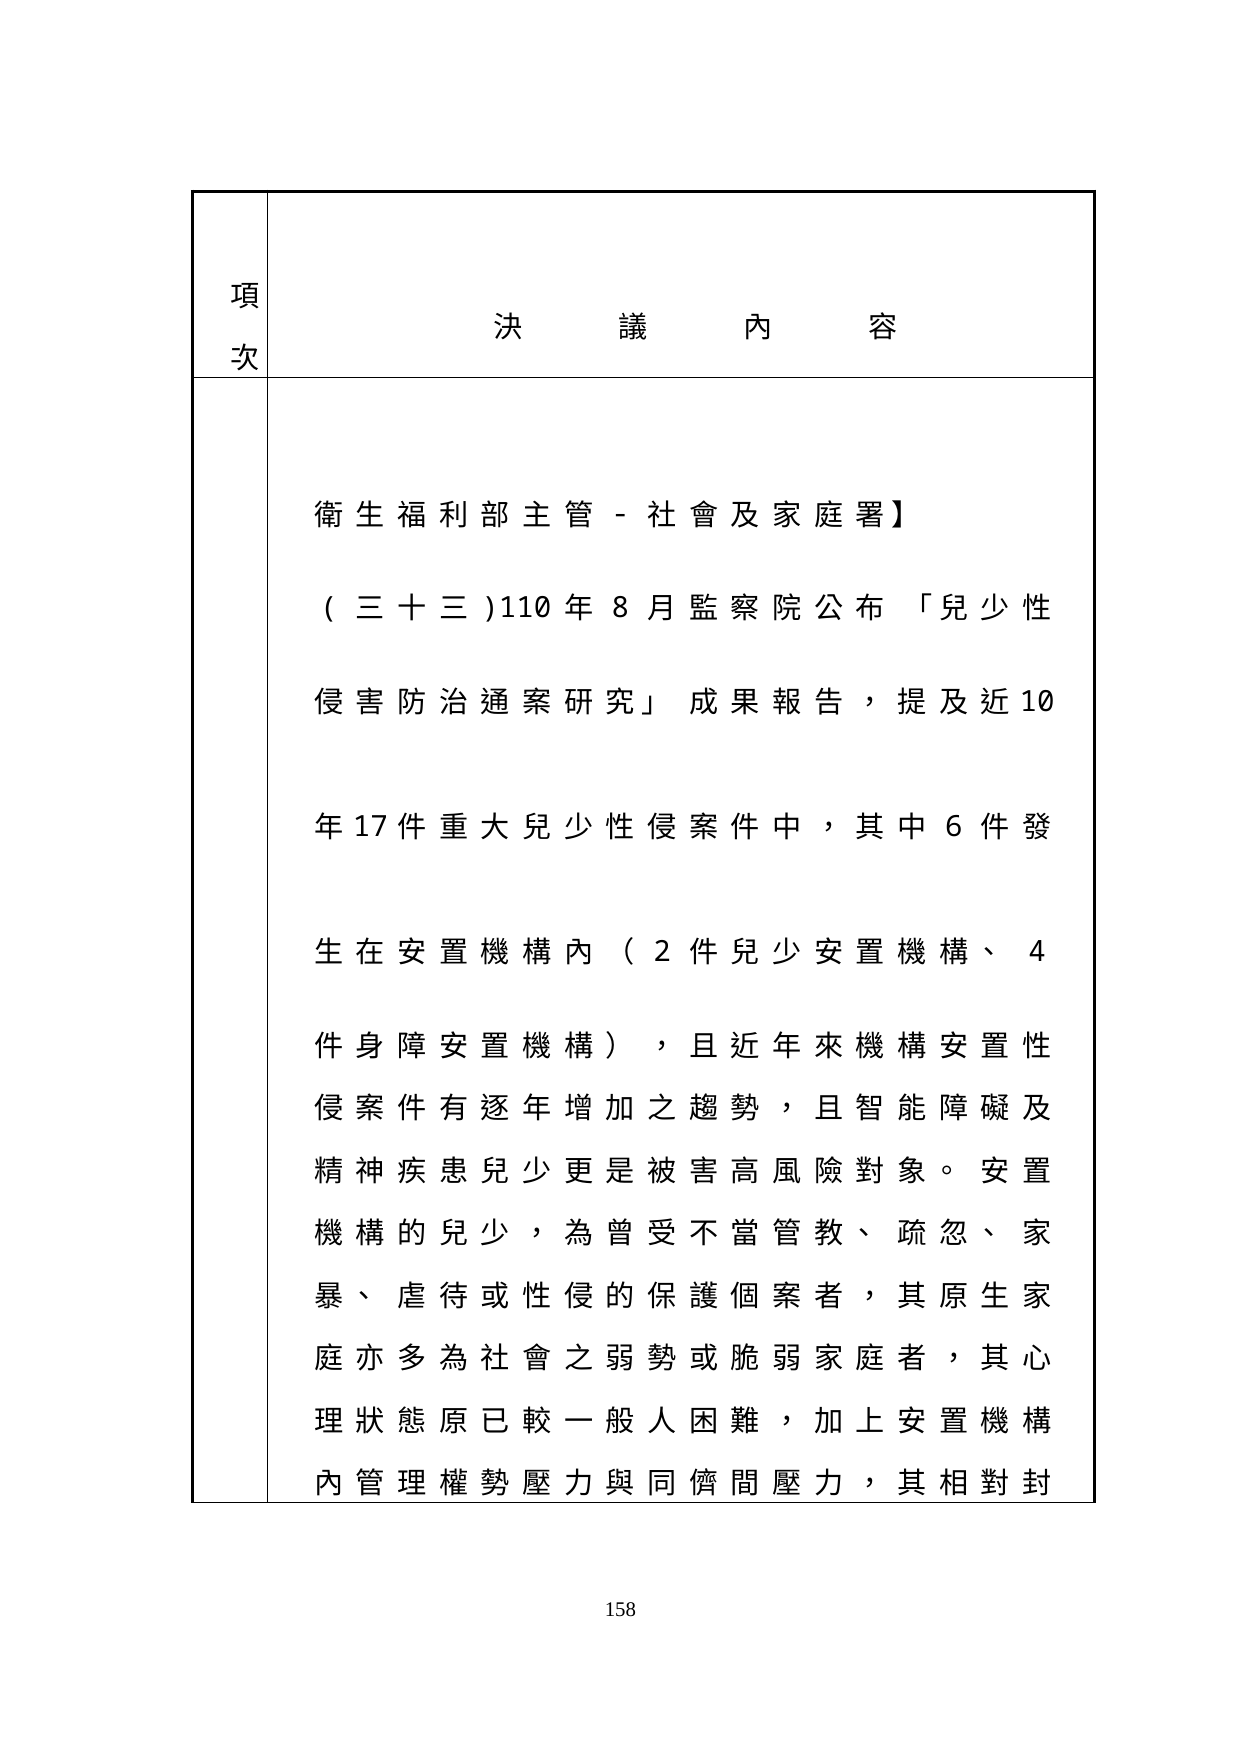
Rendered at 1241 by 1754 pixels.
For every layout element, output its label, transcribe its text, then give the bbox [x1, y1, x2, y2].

table_cell [194, 378, 267, 1502]
table_header 項次 [194, 193, 267, 377]
table_header 決 議 內 容 [268, 193, 1093, 377]
table_cell 衛生福利部主管-社會及家庭署】 (三十三)110年8月監察院公布「兒少性侵害防治通案研究」成果報告，提及近10年17件重大兒少性侵案件中，其中6件發生在安置機構內（2件兒少安置機構、4件身障安置機構），且近年來機構安置性侵案件有逐年增加之趨勢，且智能障礙及精神疾患兒少更是被害高風險對象。安置機構的兒少，為曾受不當管教、疏忽、家暴、虐待或性侵的保護個案者，其原生家庭亦多為社會之弱勢或脆弱家庭者，其心理狀態原已較一般人困難，加上安置機構內管理權勢壓力與同儕間壓力，其相對封 [268, 378, 1093, 1502]
